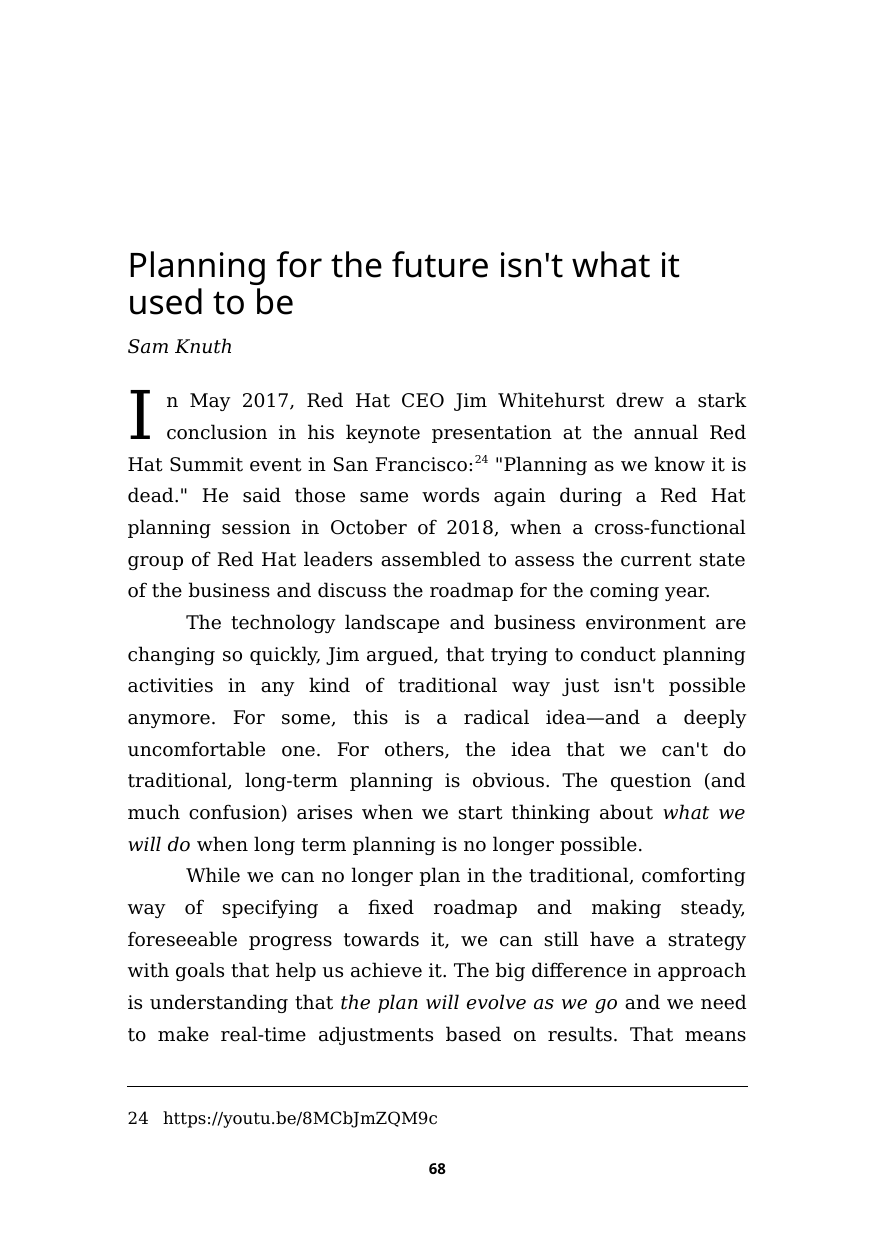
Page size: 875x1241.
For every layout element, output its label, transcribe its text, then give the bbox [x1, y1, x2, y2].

text The technology landscape and business environment are changing so quickly, Jim argued, that trying to conduct planning activities in any kind of traditional way just isn't possible anymore. For some, this is a radical idea—and a deeply uncomfortable one. For others, the idea that we can't do traditional, long-term planning is obvious. The question (and much confusion) arises when we start thinking about what we will do when long term planning is no longer possible. [127, 612, 747, 855]
text In May 2017, Red Hat CEO Jim Whitehurst drew a stark conclusion in his keynote presentation at the annual Red Hat Summit event in San Francisco: "Planning as we know it is dead." He said those same words again during a Red Hat planning session in October of 2018, when a cross-functional group of Red Hat leaders assembled to assess the current state of the business and discuss the roadmap for the coming year. [127, 390, 747, 602]
text https://youtu.be/8MCbJmZQM9c [127, 1109, 747, 1128]
subtitle Planning for the future isn't what it used to be [127, 246, 747, 324]
text Sam Knuth [127, 336, 747, 358]
text While we can no longer plan in the traditional, comforting way of specifying a fixed roadmap and making steady, foreseeable progress towards it, we can still have a strategy with goals that help us achieve it. The big difference in approach is understanding that the plan will evolve as we go and we need to make real-time adjustments based on results. That means [127, 865, 747, 1045]
